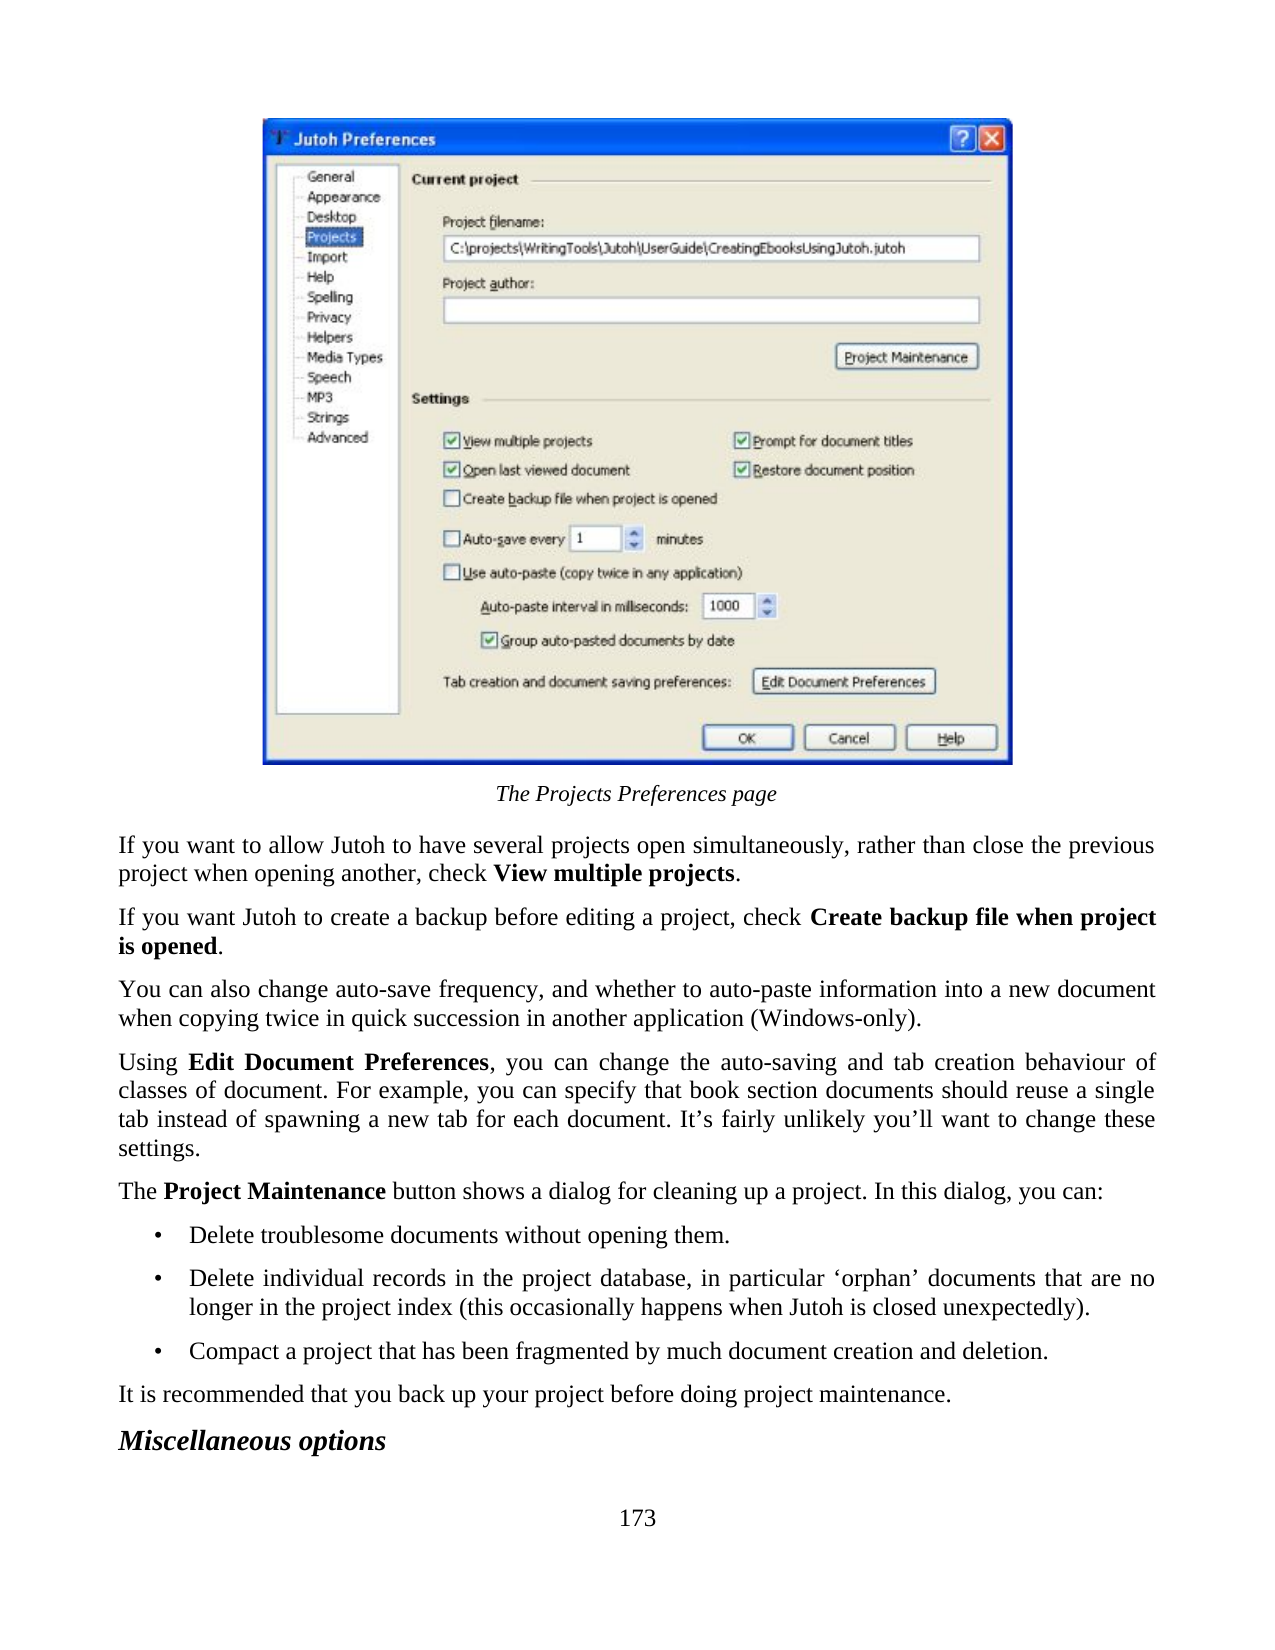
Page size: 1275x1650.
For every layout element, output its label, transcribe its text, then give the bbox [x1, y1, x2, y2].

text Using Edit Document Preferences, you can change the auto-saving and tab creation behaviour of classes of document. For example, you can specify that book section documents should reuse a single tab instead of spawning a new tab for each document. It’s fairly unlikely you’ll want to change these settings. [118, 1047, 1157, 1162]
text If you want Jutoh to create a backup before editing a project, check Create backup file when project is opened. [118, 902, 1157, 959]
text The Project Maintenance button shows a dialog for cleaning up a project. In this dialog, you can: [118, 1176, 1157, 1205]
text You can also change auto-save frequency, and whether to auto-paste information into a new document when copying twice in quick succession in another application (Windows-only). [118, 974, 1157, 1032]
picture [262, 118, 1013, 765]
list Delete individual records in the project database, in particular ‘orphan’ documents that are no longer in the project index (this occasionally happens when Jutoh is closed unexpectedly). [153, 1263, 1157, 1321]
text The Projects Preferences page [118, 780, 1157, 806]
text It is recommended that you back up your project before doing project maintenance. [118, 1379, 1157, 1408]
text If you want to allow Jutoh to have several projects open simultaneously, rather than close the previous project when opening another, check View multiple projects. [118, 830, 1157, 887]
list Delete troublesome documents without opening them. [153, 1220, 1157, 1249]
subtitle Miscellaneous options [118, 1423, 1157, 1456]
list Compact a project that has been fragmented by much document creation and deletion. [153, 1336, 1157, 1364]
